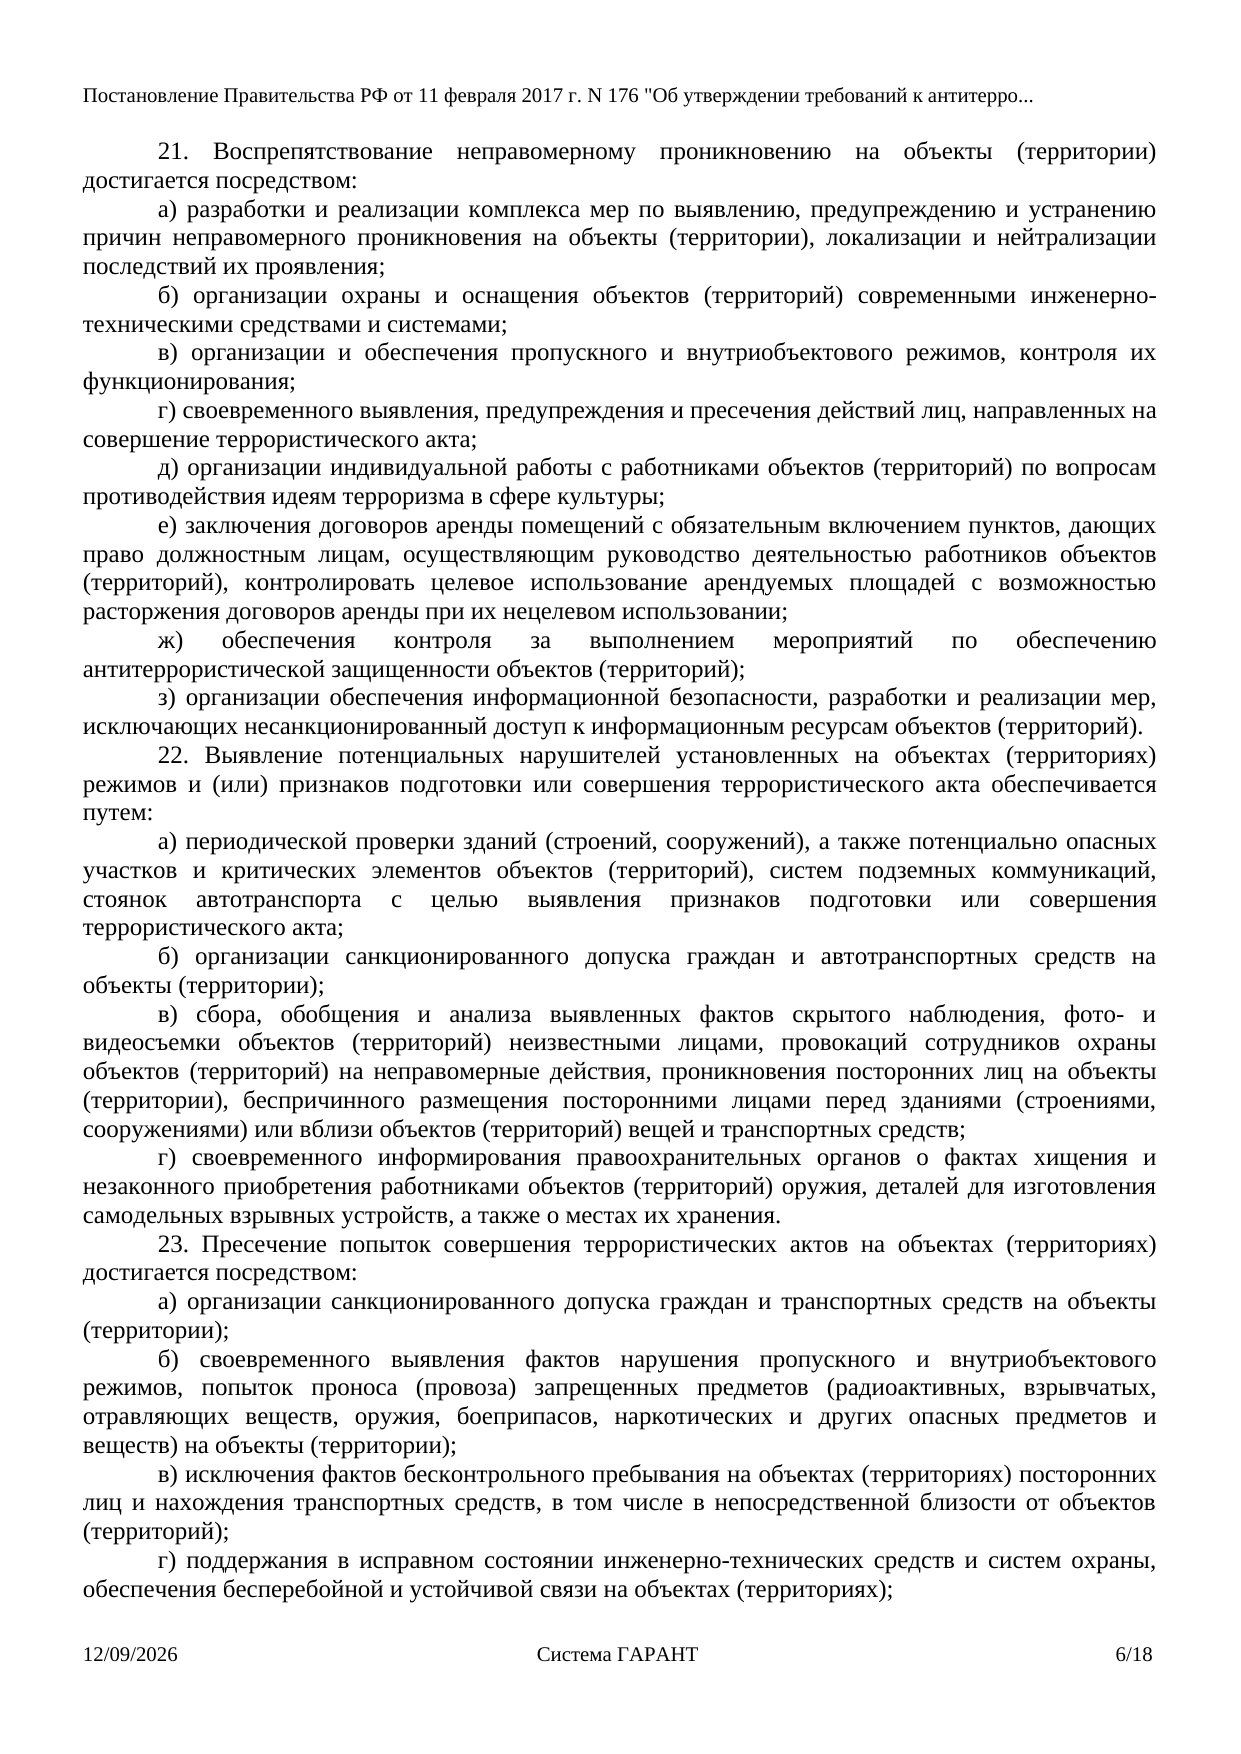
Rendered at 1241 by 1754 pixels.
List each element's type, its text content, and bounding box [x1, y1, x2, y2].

text ж) обеспечения контроля за выполнением мероприятий по обеспечению антитеррористической защищенности объектов (территорий); [83, 625, 1157, 682]
text 22. Выявление потенциальных нарушителей установленных на объектах (территориях) режимов и (или) признаков подготовки или совершения террористического акта обеспечивается путем: [83, 740, 1157, 826]
text б) своевременного выявления фактов нарушения пропускного и внутриобъектового режимов, попыток проноса (провоза) запрещенных предметов (радиоактивных, взрывчатых, отравляющих веществ, оружия, боеприпасов, наркотических и других опасных предметов и веществ) на объекты (территории); [83, 1344, 1157, 1459]
text а) разработки и реализации комплекса мер по выявлению, предупреждению и устранению причин неправомерного проникновения на объекты (территории), локализации и нейтрализации последствий их проявления; [83, 194, 1157, 280]
text б) организации охраны и оснащения объектов (территорий) современными инженерно-техническими средствами и системами; [83, 280, 1157, 337]
text д) организации индивидуальной работы с работниками объектов (территорий) по вопросам противодействия идеям терроризма в сфере культуры; [83, 452, 1157, 510]
text г) своевременного информирования правоохранительных органов о фактах хищения и незаконного приобретения работниками объектов (территорий) оружия, деталей для изготовления самодельных взрывных устройств, а также о местах их хранения. [83, 1142, 1157, 1229]
text в) организации и обеспечения пропускного и внутриобъектового режимов, контроля их функционирования; [83, 337, 1157, 395]
text 21. Воспрепятствование неправомерному проникновению на объекты (территории) достигается посредством: [83, 136, 1157, 194]
text г) поддержания в исправном состоянии инженерно-технических средств и систем охраны, обеспечения бесперебойной и устойчивой связи на объектах (территориях); [83, 1545, 1157, 1602]
text а) организации санкционированного допуска граждан и транспортных средств на объекты (территории); [83, 1286, 1157, 1344]
text а) периодической проверки зданий (строений, сооружений), а также потенциально опасных участков и критических элементов объектов (территорий), систем подземных коммуникаций, стоянок автотранспорта с целью выявления признаков подготовки или совершения террористического акта; [83, 826, 1157, 941]
text е) заключения договоров аренды помещений с обязательным включением пунктов, дающих право должностным лицам, осуществляющим руководство деятельностью работников объектов (территорий), контролировать целевое использование арендуемых площадей с возможностью расторжения договоров аренды при их нецелевом использовании; [83, 510, 1157, 625]
text 23. Пресечение попыток совершения террористических актов на объектах (территориях) достигается посредством: [83, 1229, 1157, 1286]
text в) сбора, обобщения и анализа выявленных фактов скрытого наблюдения, фото- и видеосъемки объектов (территорий) неизвестными лицами, провокаций сотрудников охраны объектов (территорий) на неправомерные действия, проникновения посторонних лиц на объекты (территории), беспричинного размещения посторонними лицами перед зданиями (строениями, сооружениями) или вблизи объектов (территорий) вещей и транспортных средств; [83, 999, 1157, 1142]
text в) исключения фактов бесконтрольного пребывания на объектах (территориях) посторонних лиц и нахождения транспортных средств, в том числе в непосредственной близости от объектов (территорий); [83, 1459, 1157, 1545]
text г) своевременного выявления, предупреждения и пресечения действий лиц, направленных на совершение террористического акта; [83, 395, 1157, 452]
text б) организации санкционированного допуска граждан и автотранспортных средств на объекты (территории); [83, 941, 1157, 999]
text з) организации обеспечения информационной безопасности, разработки и реализации мер, исключающих несанкционированный доступ к информационным ресурсам объектов (территорий). [83, 682, 1157, 740]
